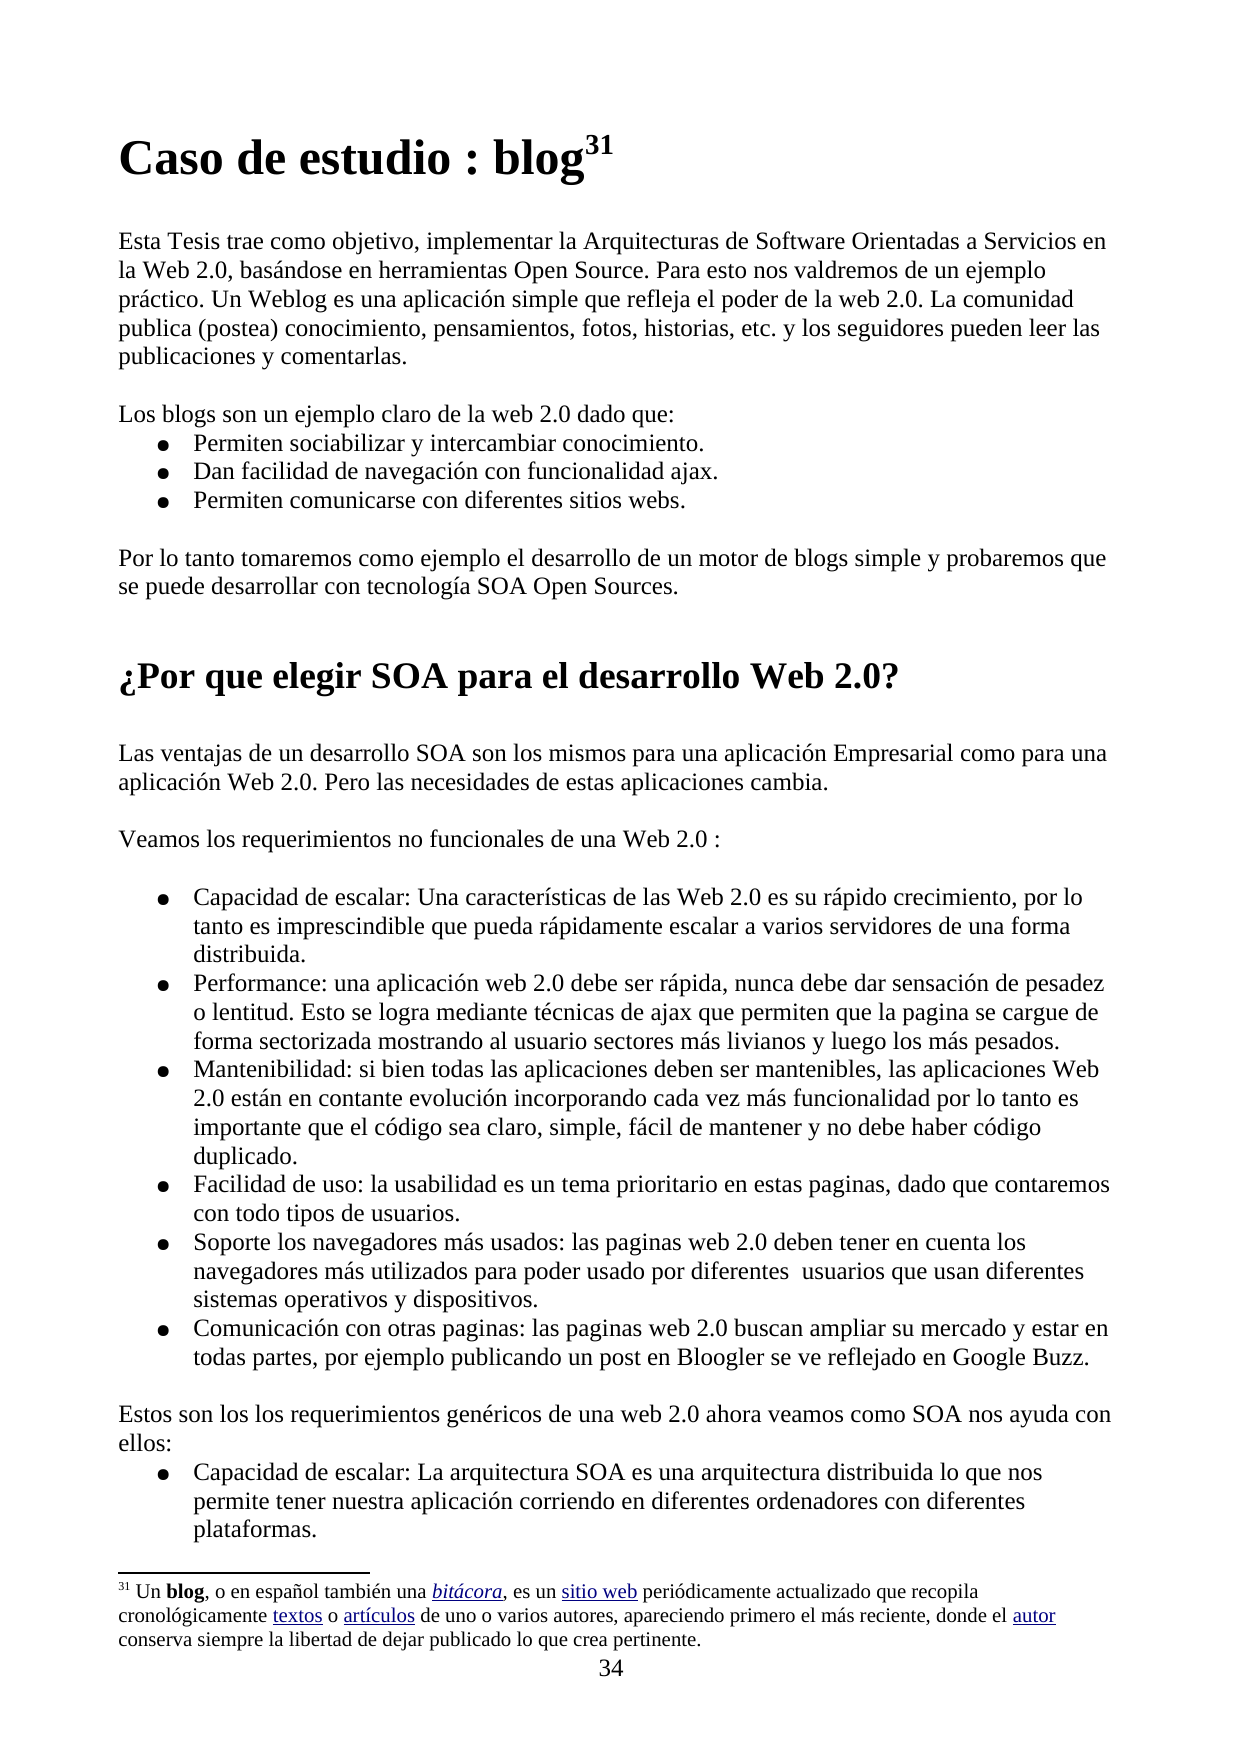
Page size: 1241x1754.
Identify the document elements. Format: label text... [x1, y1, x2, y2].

list Soporte los navegadores más usados: las paginas web 2.0 deben tener en cuenta los navegadores más utilizados para poder usado por diferentes usuarios que usan diferentes sistemas operativos y dispositivos. [156, 1227, 1122, 1313]
list Permiten sociabilizar y intercambiar conocimiento. [156, 428, 1122, 456]
list Dan facilidad de navegación con funcionalidad ajax. [156, 456, 1122, 485]
list Capacidad de escalar: Una características de las Web 2.0 es su rápido crecimiento, por lo tanto es imprescindible que pueda rápidamente escalar a varios servidores de una forma distribuida. [156, 882, 1122, 968]
list Capacidad de escalar: La arquitectura SOA es una arquitectura distribuida lo que nos permite tener nuestra aplicación corriendo en diferentes ordenadores con diferentes plataformas. [156, 1457, 1122, 1543]
text Veamos los requerimientos no funcionales de una Web 2.0 : [118, 824, 1122, 853]
list Performance: una aplicación web 2.0 debe ser rápida, nunca debe dar sensación de pesadez o lentitud. Esto se logra mediante técnicas de ajax que permiten que la pagina se cargue de forma sectorizada mostrando al usuario sectores más livianos y luego los más pesados. [156, 968, 1122, 1054]
subtitle ¿Por que elegir SOA para el desarrollo Web 2.0? [118, 654, 1122, 697]
list Permiten comunicarse con diferentes sitios webs. [156, 485, 1122, 514]
subtitle Caso de estudio : blog [118, 128, 1122, 185]
list Facilidad de uso: la usabilidad es un tema prioritario en estas paginas, dado que contaremos con todo tipos de usuarios. [156, 1169, 1122, 1227]
text Por lo tanto tomaremos como ejemplo el desarrollo de un motor de blogs simple y probaremos que se puede desarrollar con tecnología SOA Open Sources. [118, 543, 1122, 600]
text Las ventajas de un desarrollo SOA son los mismos para una aplicación Empresarial como para una aplicación Web 2.0. Pero las necesidades de estas aplicaciones cambia. [118, 738, 1122, 796]
text Estos son los los requerimientos genéricos de una web 2.0 ahora veamos como SOA nos ayuda con ellos: [118, 1399, 1122, 1457]
text Un blog, o en español también una bitácora, es un sitio web periódicamente actualizado que recopila cronológicamente textos o artículos de uno o varios autores, apareciendo primero el más reciente, donde el autor conserva siempre la libertad de dejar publicado lo que crea pertinente. [118, 1579, 1122, 1651]
text Esta Tesis trae como objetivo, implementar la Arquitecturas de Software Orientadas a Servicios en la Web 2.0, basándose en herramientas Open Source. Para esto nos valdremos de un ejemplo práctico. Un Weblog es una aplicación simple que refleja el poder de la web 2.0. La comunidad publica (postea) conocimiento, pensamientos, fotos, historias, etc. y los seguidores pueden leer las publicaciones y comentarlas. [118, 226, 1122, 370]
list Comunicación con otras paginas: las paginas web 2.0 buscan ampliar su mercado y estar en todas partes, por ejemplo publicando un post en Bloogler se ve reflejado en Google Buzz. [156, 1313, 1122, 1371]
text Los blogs son un ejemplo claro de la web 2.0 dado que: [118, 399, 1122, 428]
list Mantenibilidad: si bien todas las aplicaciones deben ser mantenibles, las aplicaciones Web 2.0 están en contante evolución incorporando cada vez más funcionalidad por lo tanto es importante que el código sea claro, simple, fácil de mantener y no debe haber código duplicado. [156, 1054, 1122, 1169]
